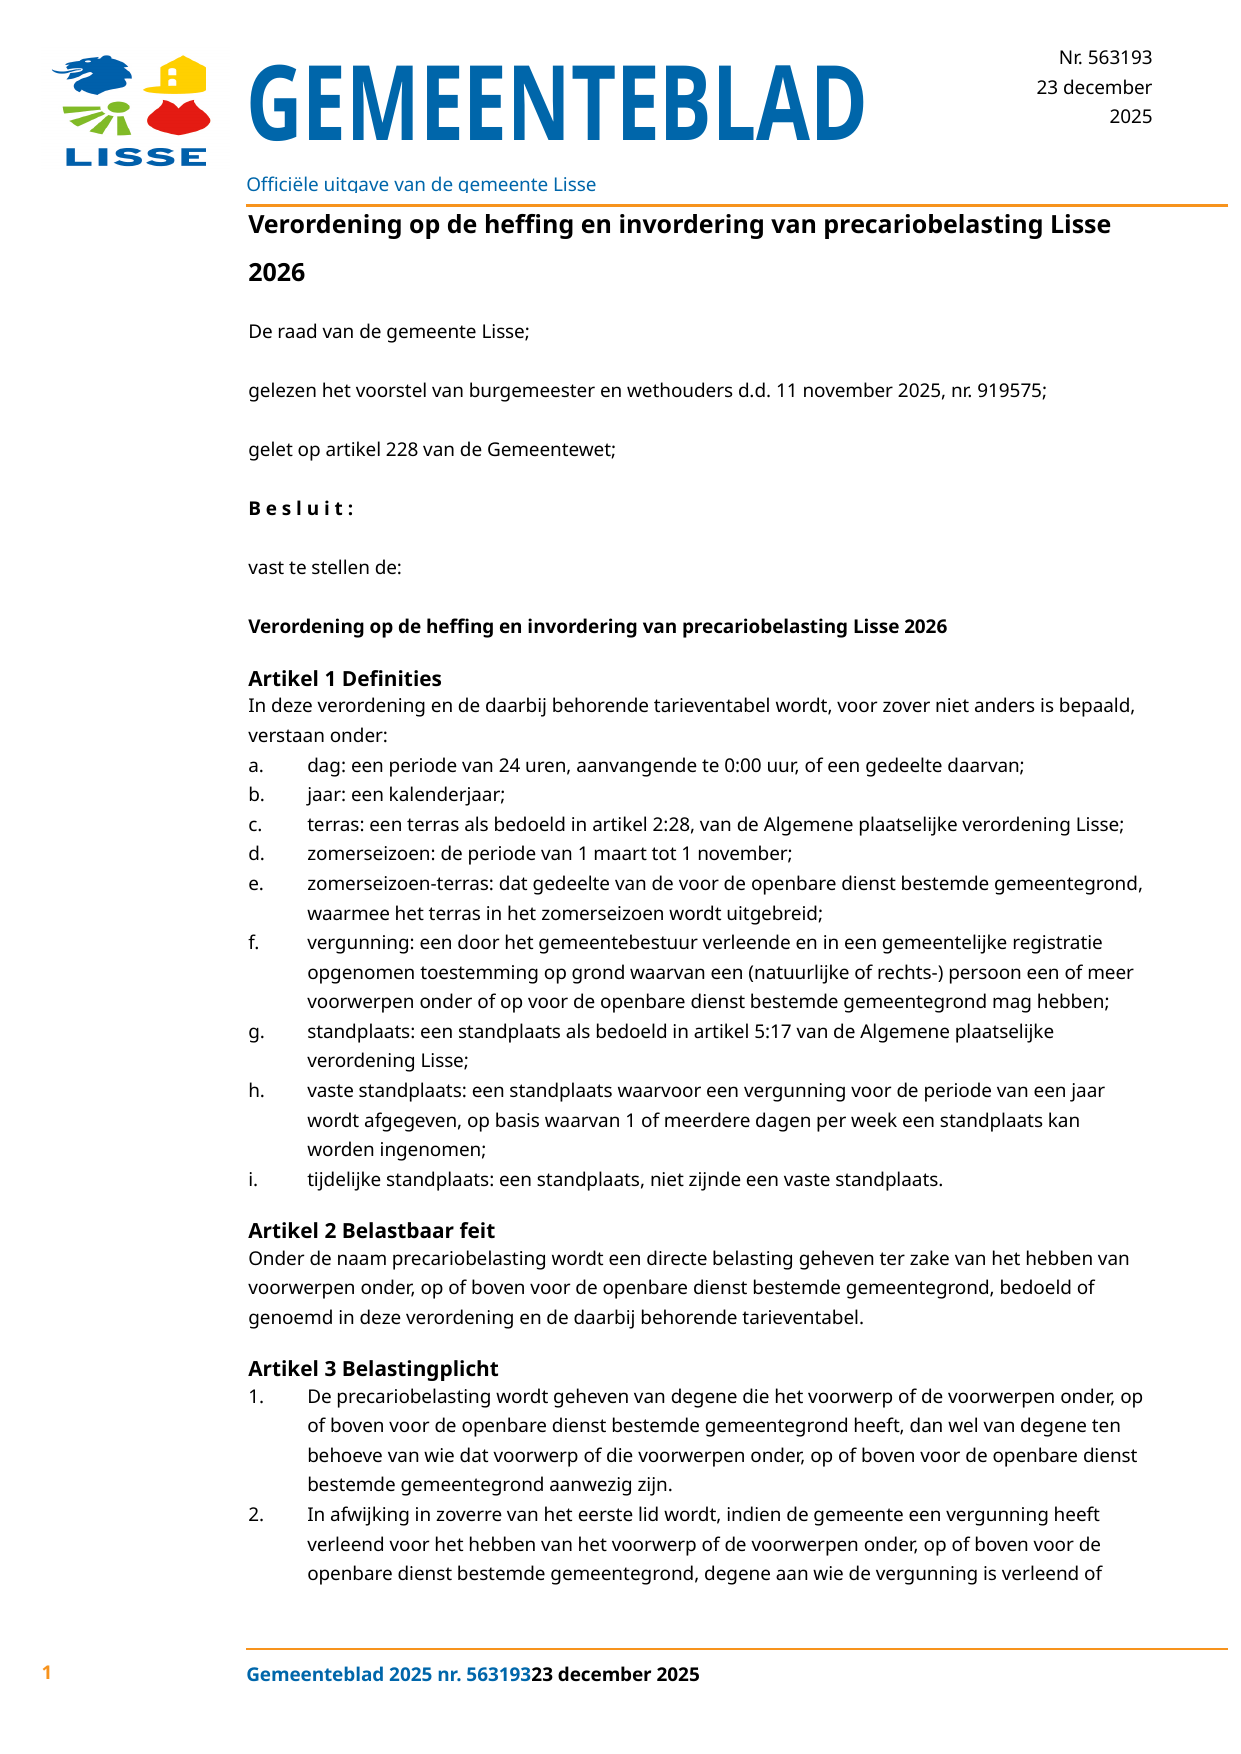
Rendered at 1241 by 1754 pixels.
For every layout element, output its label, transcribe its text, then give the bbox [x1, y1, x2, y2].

list tijdelijke standplaats: een standplaats, niet zijnde een vaste standplaats. [248, 1166, 1152, 1192]
text Artikel 1 Definities [248, 664, 1152, 693]
text gelet op artikel 228 van de Gemeentewet; [248, 436, 1152, 462]
text B e s l u i t : [248, 495, 1152, 521]
list dag: een periode van 24 uren, aanvangende te 0:00 uur, of een gedeelte daarvan; [248, 752, 1152, 777]
list vergunning: een door het gemeentebestuur verleende en in een gemeentelijke registratie opgenomen toestemming op grond waarvan een (natuurlijke of rechts-) persoon een of meer voorwerpen onder of op voor de openbare dienst bestemde gemeentegrond mag hebben; [248, 929, 1152, 1014]
list zomerseizoen: de periode van 1 maart tot 1 november; [248, 841, 1152, 866]
list jaar: een kalenderjaar; [248, 781, 1152, 807]
picture [41, 47, 231, 172]
text Verordening op de heffing en invordering van precariobelasting Lisse 2026 [248, 207, 1152, 288]
list zomerseizoen-terras: dat gedeelte van de voor de openbare dienst bestemde gemeentegrond, waarmee het terras in het zomerseizoen wordt uitgebreid; [248, 870, 1152, 925]
list De precariobelasting wordt geheven van degene die het voorwerp of de voorwerpen onder, op of boven voor de openbare dienst bestemde gemeentegrond heeft, dan wel van degene ten behoeve van wie dat voorwerp of die voorwerpen onder, op of boven voor de openbare dienst bestemde gemeentegrond aanwezig zijn. [248, 1383, 1152, 1497]
text Onder de naam precariobelasting wordt een directe belasting geheven ter zake van het hebben van voorwerpen onder, op of boven voor de openbare dienst bestemde gemeentegrond, bedoeld of genoemd in deze verordening en de daarbij behorende tarieventabel. [248, 1245, 1152, 1330]
list standplaats: een standplaats als bedoeld in artikel 5:17 van de Algemene plaatselijke verordening Lisse; [248, 1018, 1152, 1073]
text De raad van de gemeente Lisse; [248, 318, 1152, 344]
list vaste standplaats: een standplaats waarvoor een vergunning voor de periode van een jaar wordt afgegeven, op basis waarvan 1 of meerdere dagen per week een standplaats kan worden ingenomen; [248, 1077, 1152, 1162]
text Artikel 3 Belastingplicht [248, 1354, 1152, 1383]
text Verordening op de heffing en invordering van precariobelasting Lisse 2026 [248, 614, 1152, 639]
text vast te stellen de: [248, 554, 1152, 580]
text Artikel 2 Belastbaar feit [248, 1216, 1152, 1245]
list terras: een terras als bedoeld in artikel 2:28, van de Algemene plaatselijke verordening Lisse; [248, 811, 1152, 837]
text In deze verordening en de daarbij behorende tarieventabel wordt, voor zover niet anders is bepaald, verstaan onder: [248, 693, 1152, 748]
list In afwijking in zoverre van het eerste lid wordt, indien de gemeente een vergunning heeft verleend voor het hebben van het voorwerp of de voorwerpen onder, op of boven voor de openbare dienst bestemde gemeentegrond, degene aan wie de vergunning is verleend of [248, 1501, 1152, 1586]
text gelezen het voorstel van burgemeester en wethouders d.d. 11 november 2025, nr. 919575; [248, 377, 1152, 403]
